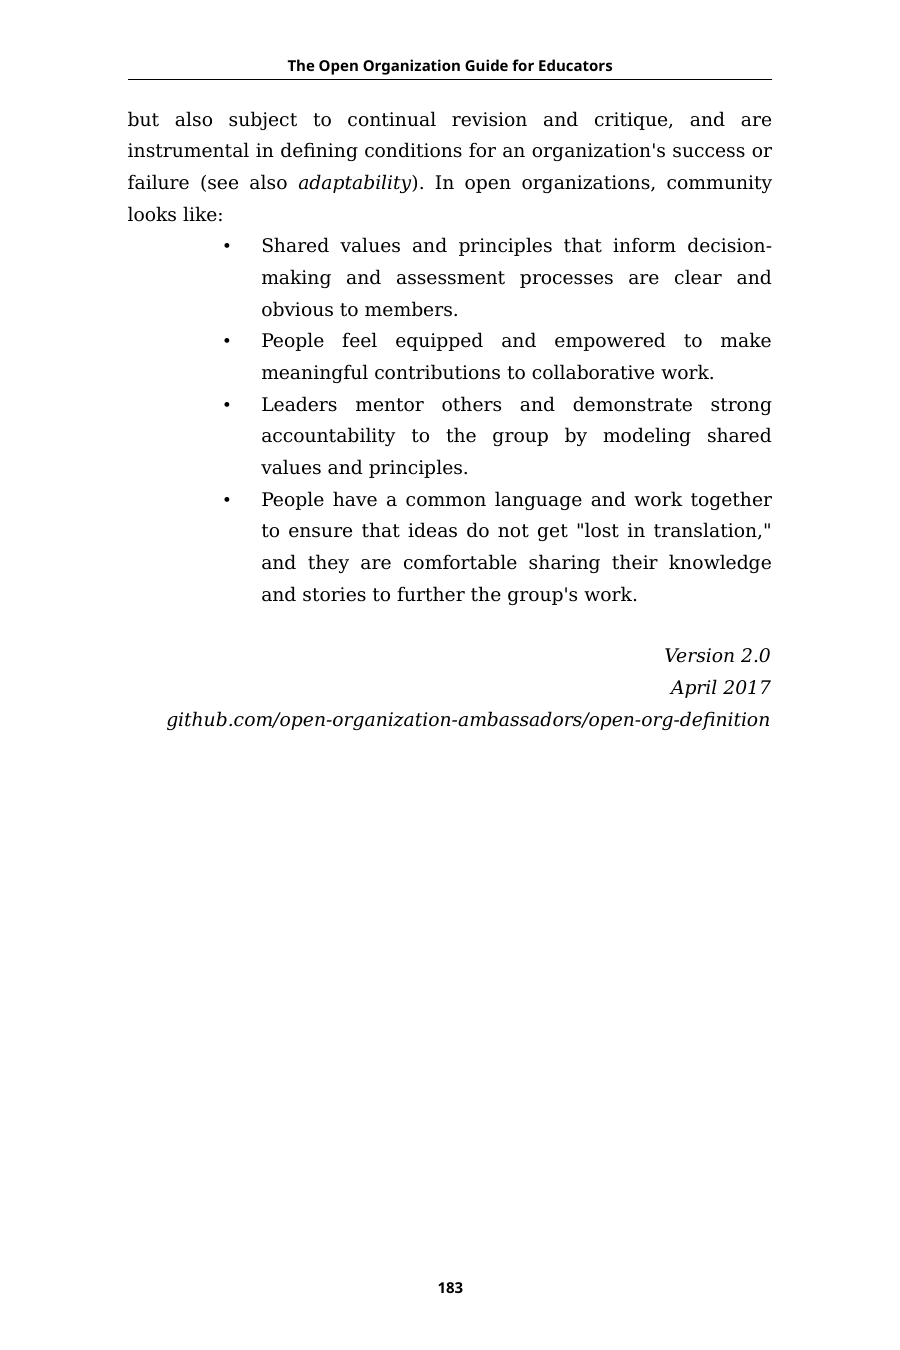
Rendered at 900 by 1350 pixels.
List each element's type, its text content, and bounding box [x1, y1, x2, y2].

text but also subject to continual revision and critique, and are instrumental in defining conditions for an organization's success or failure (see also adaptability). In open organizations, community looks like: [127, 109, 772, 226]
list People have a common language and work together to ensure that ideas do not get "lost in translation," and they are comfortable sharing their knowledge and stories to further the group's work. [223, 489, 772, 606]
list Shared values and principles that inform decision-making and assessment processes are clear and obvious to members. [223, 235, 772, 321]
list Leaders mentor others and demonstrate strong accountability to the group by modeling shared values and principles. [223, 394, 772, 479]
text Version 2.0 April 2017 github.com/open-organization-ambassadors/open-org-definition [127, 645, 772, 731]
list People feel equipped and empowered to make meaningful contributions to collaborative work. [223, 330, 772, 384]
